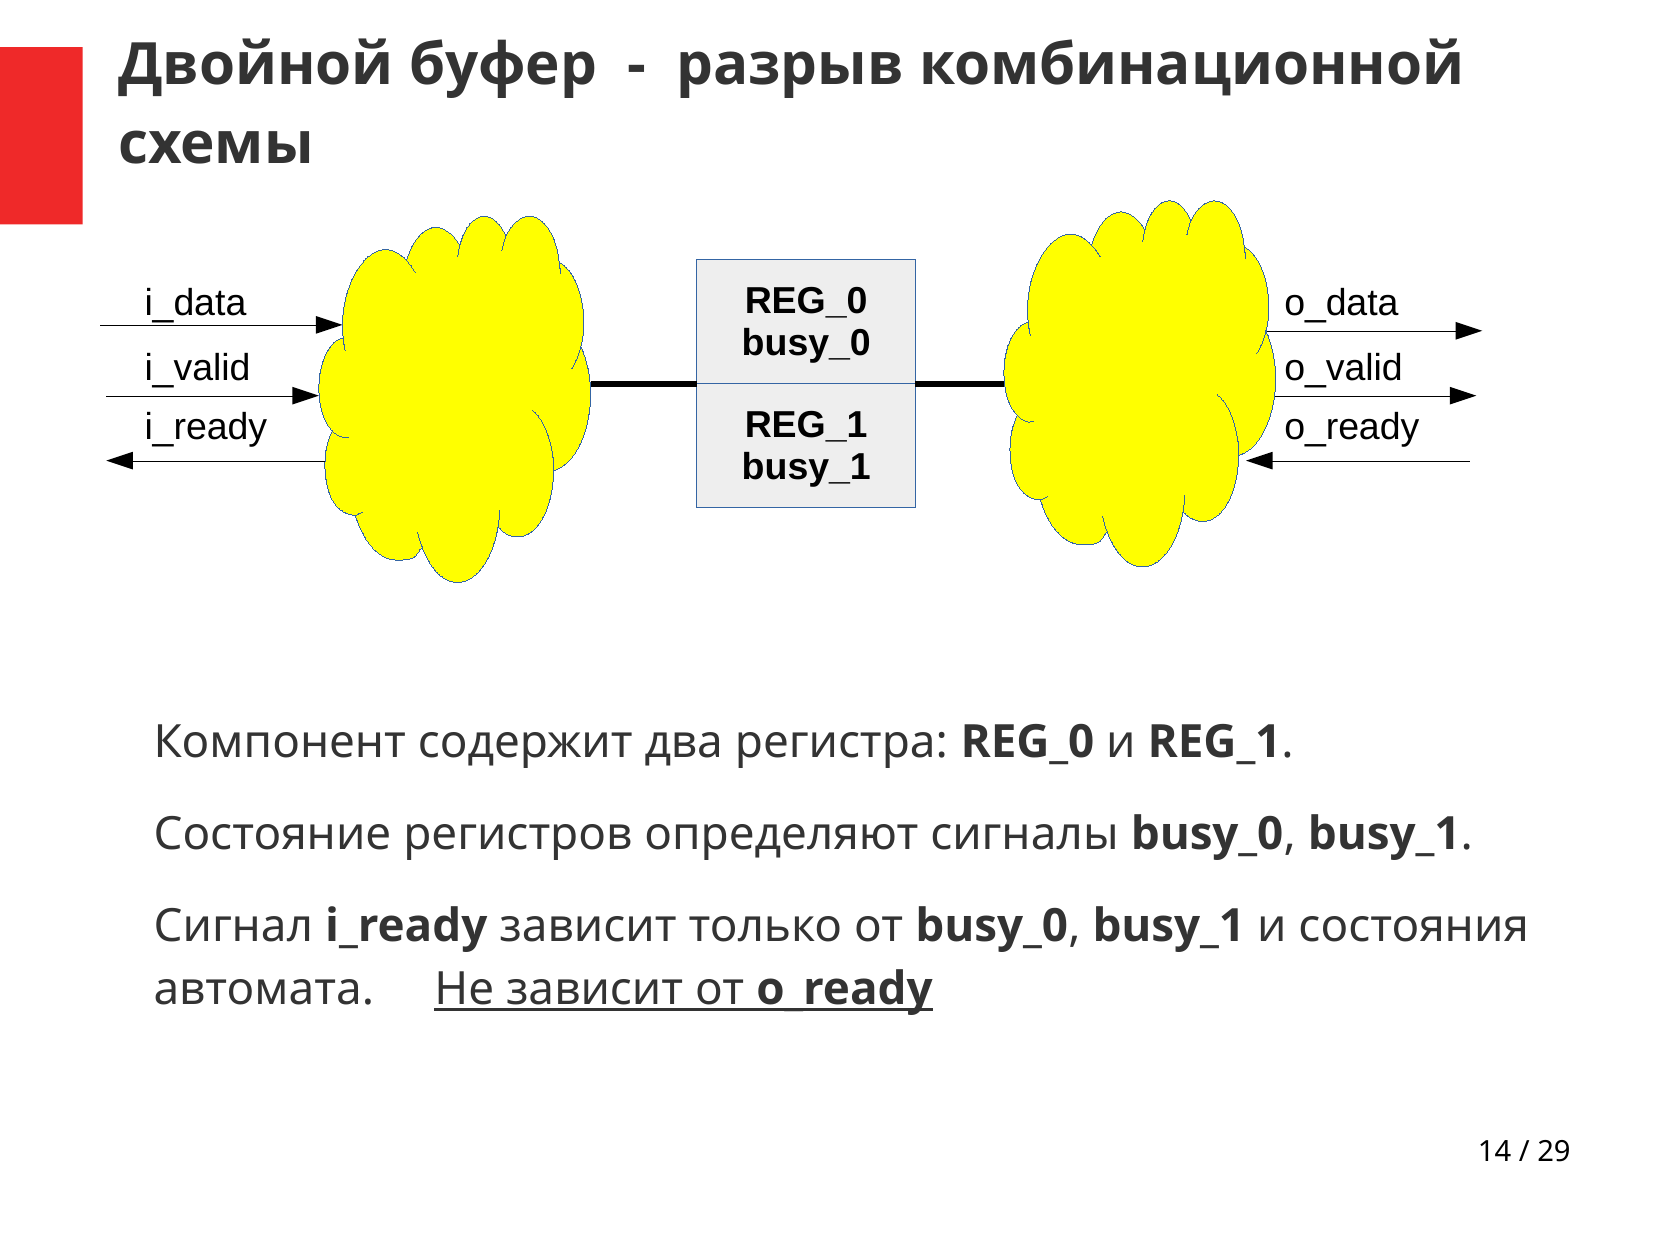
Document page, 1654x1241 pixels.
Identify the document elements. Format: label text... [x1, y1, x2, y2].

text_box i_data [129, 274, 272, 331]
text_box [318, 216, 591, 583]
text_box i_ready [129, 398, 296, 497]
text_box i_valid [129, 339, 278, 398]
text_box o_data [1269, 274, 1465, 343]
text_box [1003, 200, 1276, 567]
text_box REG_1 busy_1 [696, 383, 916, 508]
text_box REG_0 busy_0 [696, 259, 916, 383]
text_box o_valid [1271, 343, 1453, 438]
title Двойной буфер - разрыв комбинационной схемы [118, 22, 1571, 181]
list Компонент содержит два регистра: REG_0 и REG_1. Состояние регистров определяют сигналы busy_0, busy_1. Сигнал i_ready зависит только от busy_0, busy_1 и состояния автомата. Не зависит от o_ready [82, 708, 1595, 1111]
text_box o_ready [1269, 398, 1436, 497]
